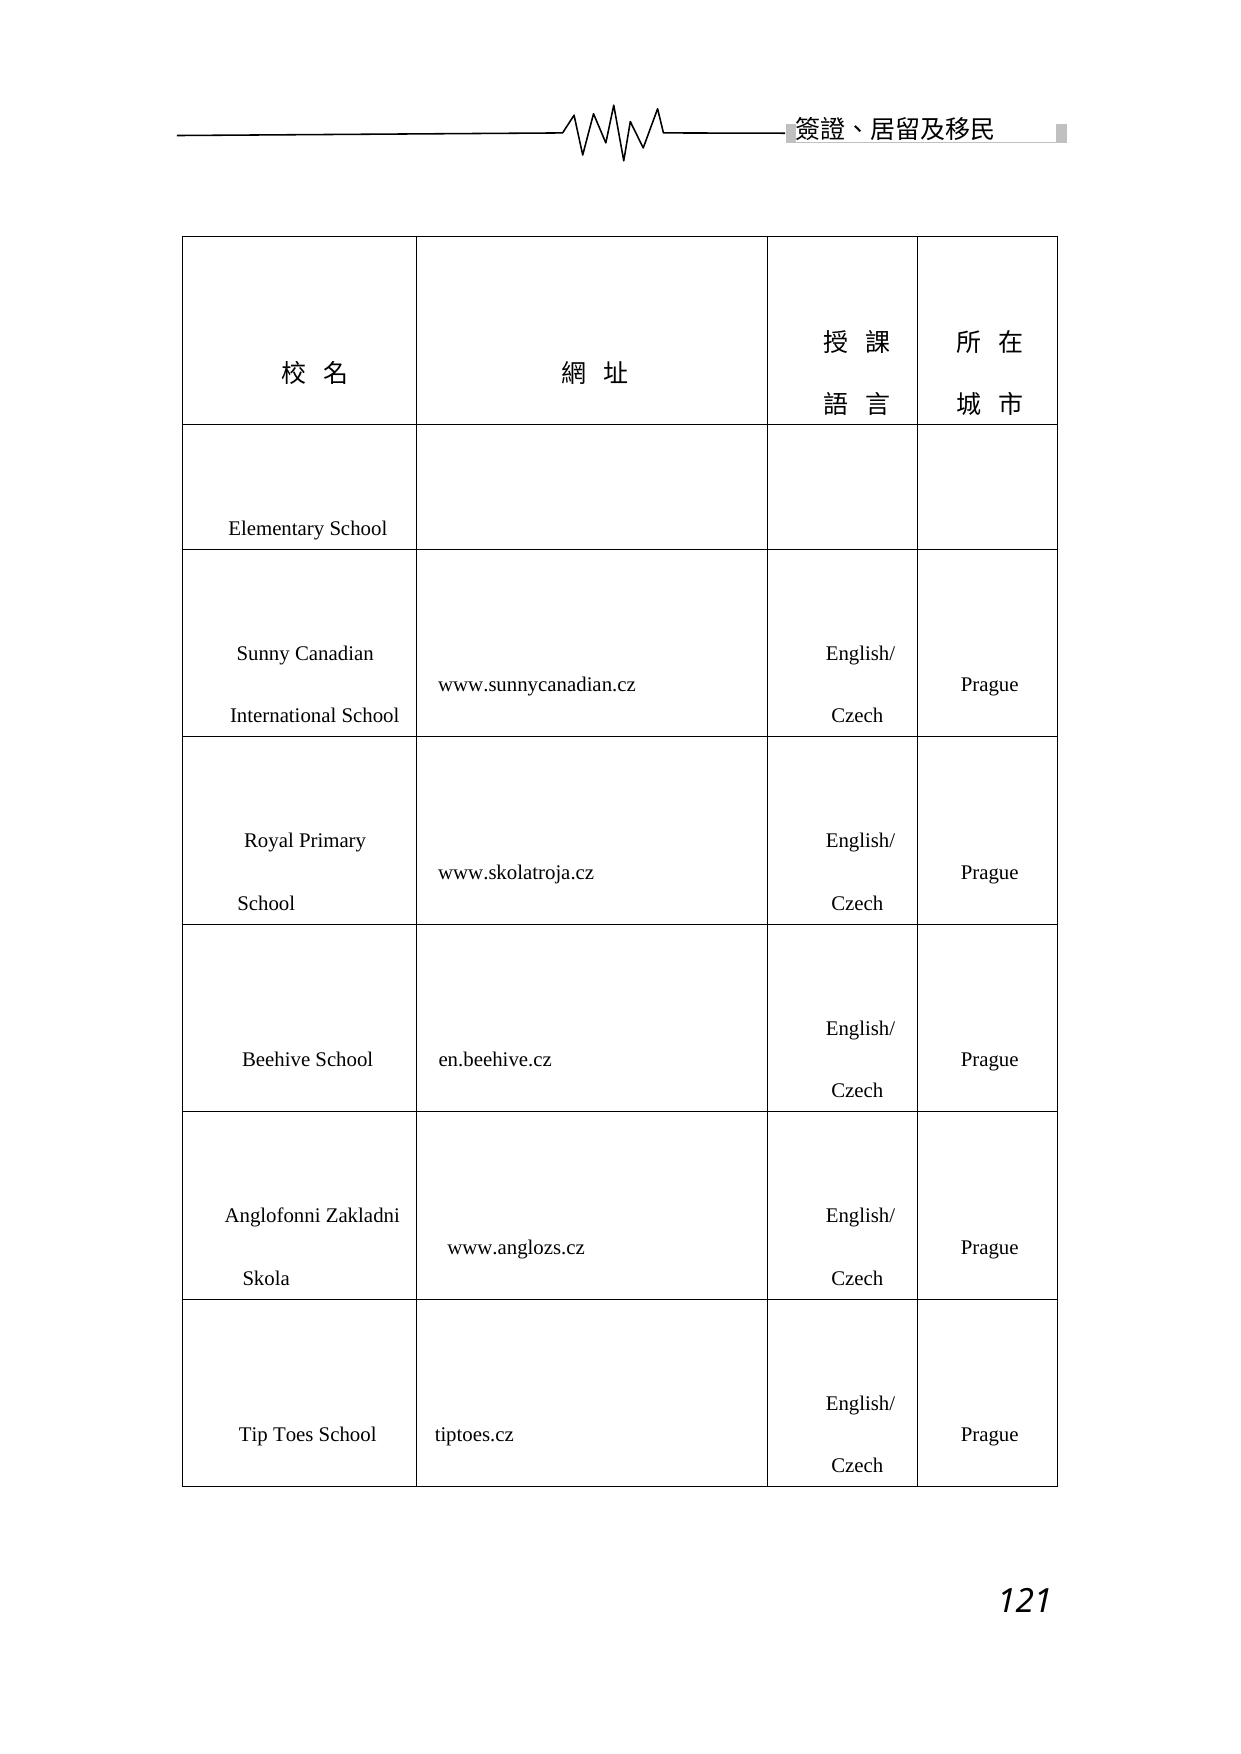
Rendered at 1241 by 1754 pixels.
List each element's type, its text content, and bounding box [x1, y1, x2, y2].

table_cell Prague [918, 1300, 1057, 1486]
table_cell Prague [918, 550, 1057, 736]
table_cell English/Czech [768, 1112, 917, 1299]
table_cell Prague [918, 1112, 1057, 1299]
table_cell English/Czech [768, 550, 917, 736]
table_cell Prague [918, 925, 1057, 1111]
table_cell Beehive School [183, 925, 416, 1111]
table_header 授課語言 [768, 237, 917, 424]
table_cell English/Czech [768, 1300, 917, 1486]
table_cell Anglofonni Zakladni Skola [183, 1112, 416, 1299]
table_cell English/Czech [768, 925, 917, 1111]
table_cell en.beehive.cz [417, 925, 767, 1111]
table_cell Royal Primary School [183, 737, 416, 924]
table_cell www.sunnycanadian.cz [417, 550, 767, 736]
table_cell [417, 425, 767, 549]
table_cell Prague [918, 737, 1057, 924]
table_header 校名 [183, 237, 416, 424]
table_cell [768, 425, 917, 549]
table_cell www.anglozs.cz [417, 1112, 767, 1299]
table_cell Tip Toes School [183, 1300, 416, 1486]
table_header 網址 [417, 237, 767, 424]
table_cell [918, 425, 1057, 549]
table_cell tiptoes.cz [417, 1300, 767, 1486]
table_cell English/Czech [768, 737, 917, 924]
table_header 所在城市 [918, 237, 1057, 424]
table_cell www.skolatroja.cz [417, 737, 767, 924]
table_cell Sunny Canadian International School [183, 550, 416, 736]
table_cell Elementary School [183, 425, 416, 549]
